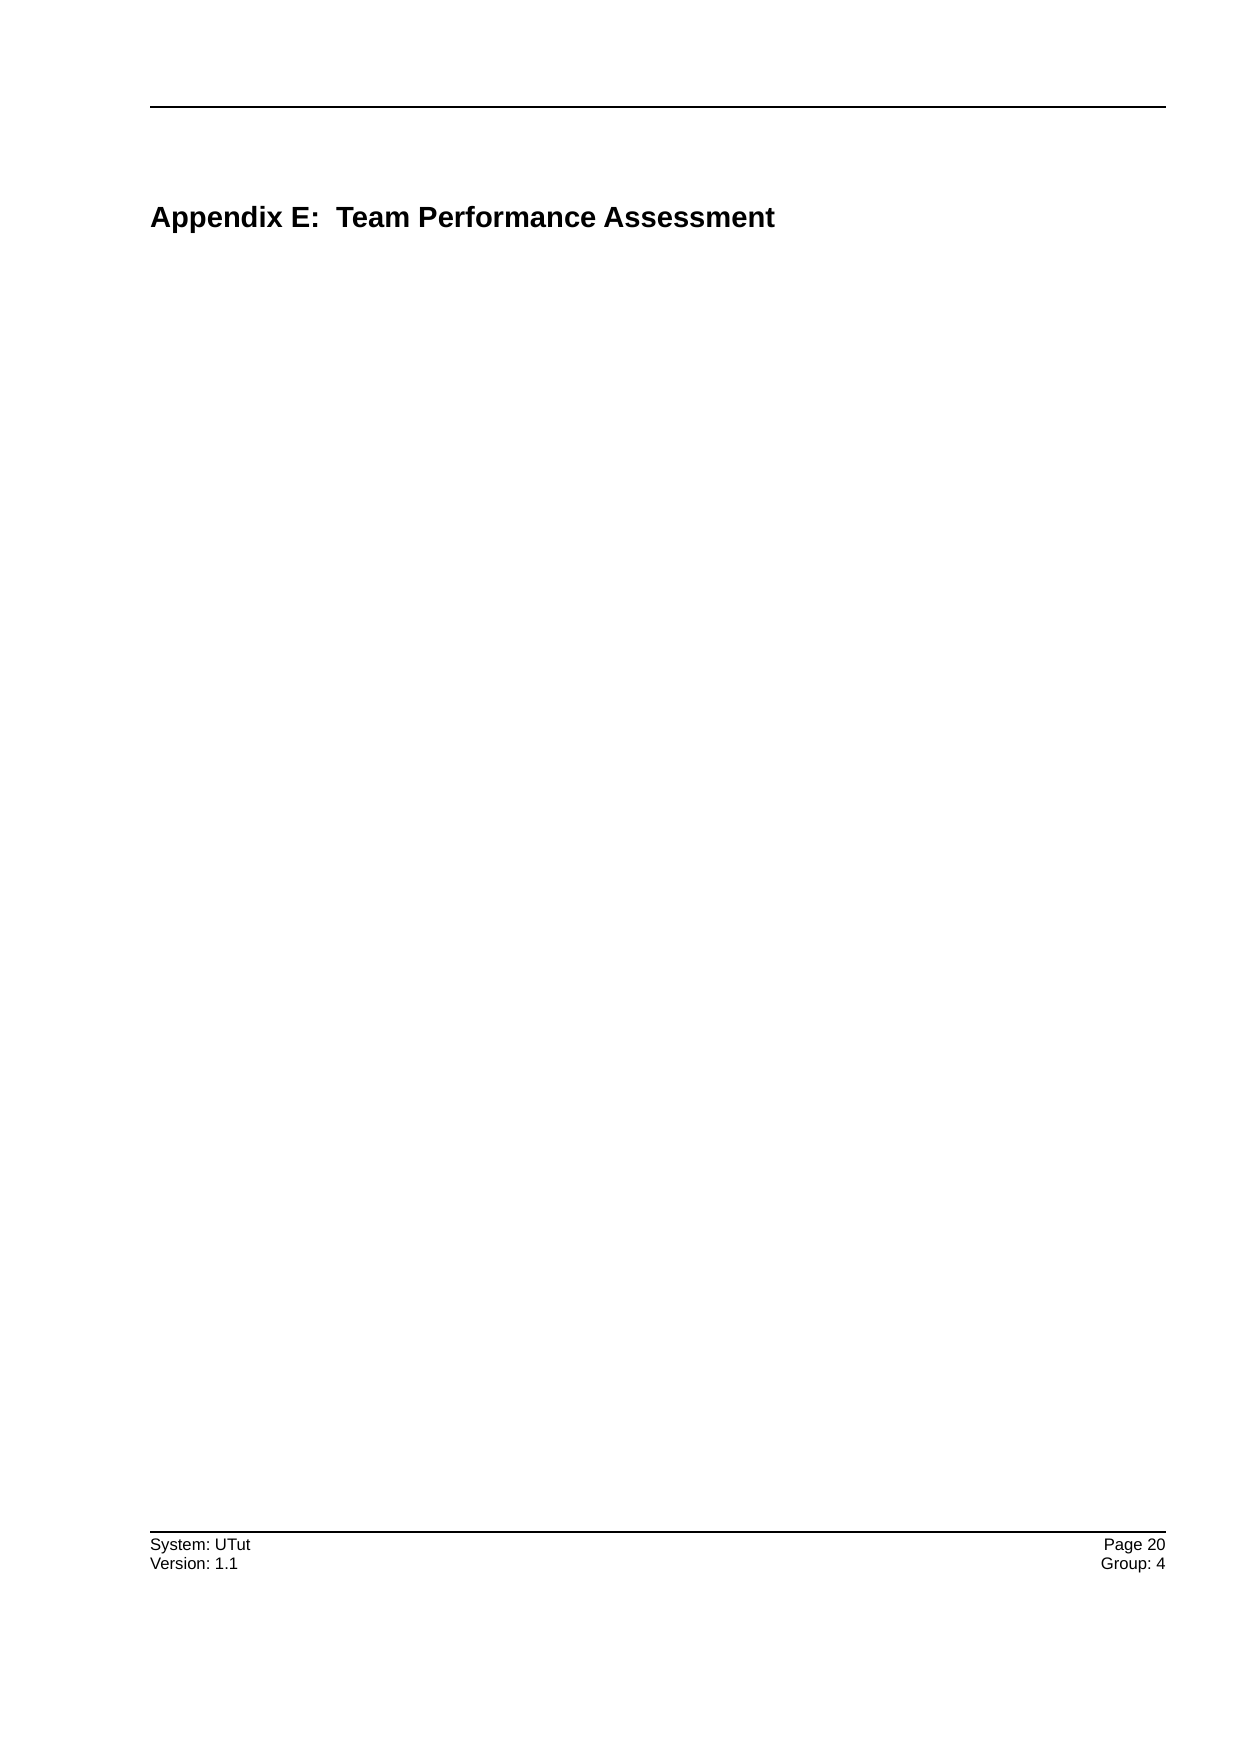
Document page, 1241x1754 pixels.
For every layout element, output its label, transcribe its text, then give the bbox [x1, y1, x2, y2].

subtitle Appendix E: Team Performance Assessment [150, 200, 1166, 234]
